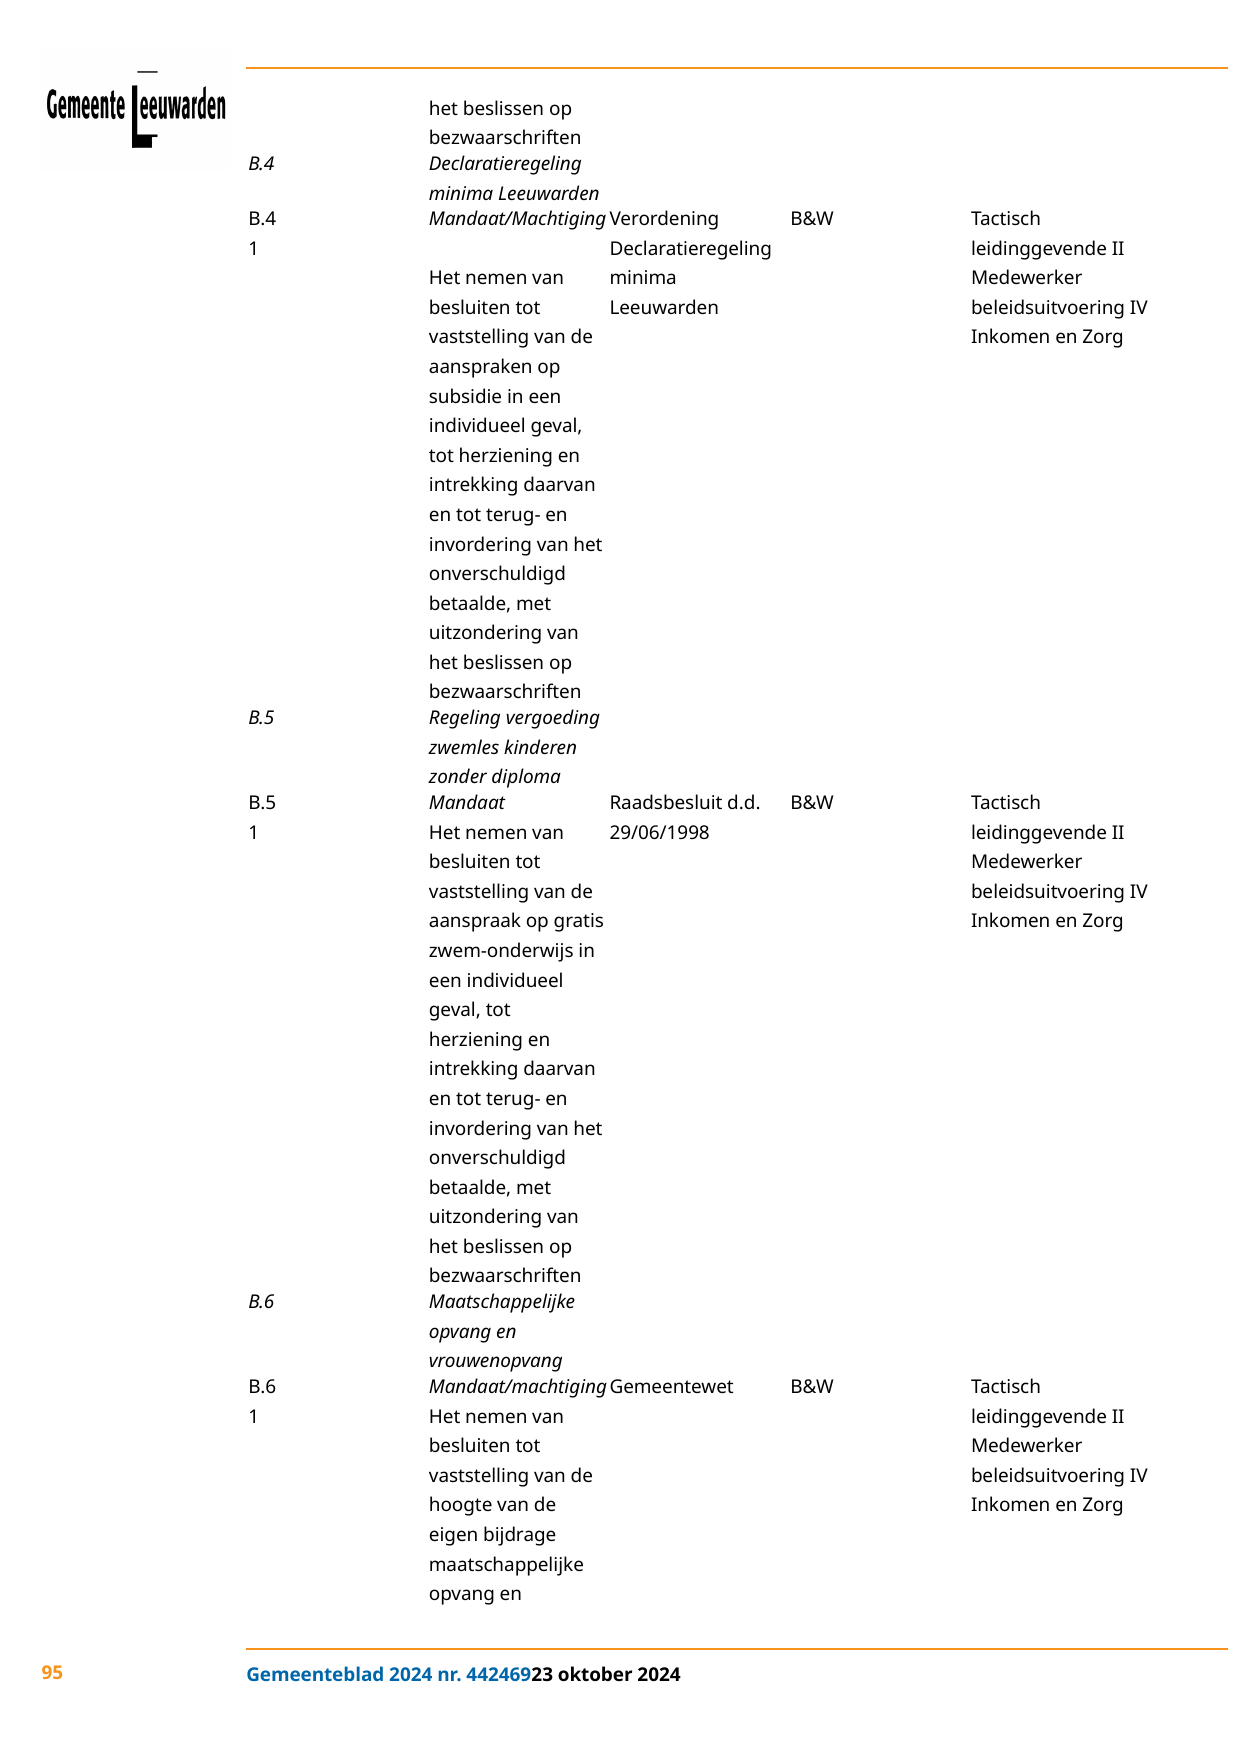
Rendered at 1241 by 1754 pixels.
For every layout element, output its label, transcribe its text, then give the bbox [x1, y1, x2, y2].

table_cell [971, 150, 1152, 205]
table_cell B&W [790, 1373, 971, 1606]
table_cell [790, 705, 971, 789]
table_cell Verordening Declaratieregeling minima Leeuwarden [609, 205, 790, 704]
table_cell B&W [790, 205, 971, 704]
table_cell B.4 [248, 150, 429, 205]
table_cell [248, 95, 429, 150]
table_cell Declaratieregeling minima Leeuwarden [429, 150, 609, 205]
table_cell [790, 1289, 971, 1373]
table_cell Maatschappelijke opvang en vrouwenopvang [429, 1289, 609, 1373]
table_cell B.5 1 [248, 789, 429, 1288]
table_cell Mandaat/machtiging Het nemen van besluiten tot vaststelling van de hoogte van de eigen bijdrage maatschappelijke opvang en [429, 1373, 609, 1606]
picture [41, 47, 231, 172]
table_cell Gemeentewet [609, 1373, 790, 1606]
table_cell het beslissen op bezwaarschriften [429, 95, 609, 150]
table_cell B&W [790, 789, 971, 1288]
table_cell [609, 1289, 790, 1373]
table_cell Raadsbesluit d.d. 29/06/1998 [609, 789, 790, 1288]
table_cell [609, 150, 790, 205]
table_cell B.6 [248, 1289, 429, 1373]
table_cell Tactisch leidinggevende II Medewerker beleidsuitvoering IV Inkomen en Zorg [971, 205, 1152, 704]
table_cell Mandaat Het nemen van besluiten tot vaststelling van de aanspraak op gratis zwem-onderwijs in een individueel geval, tot herziening en intrekking daarvan en tot terug- en invordering van het onverschuldigd betaalde, met uitzondering van het beslissen op bezwaarschriften [429, 789, 609, 1288]
table_cell [609, 95, 790, 150]
table_cell Regeling vergoeding zwemles kinderen zonder diploma [429, 705, 609, 789]
table_cell Mandaat/Machtiging Het nemen van besluiten tot vaststelling van de aanspraken op subsidie in een individueel geval, tot herziening en intrekking daarvan en tot terug- en invordering van het onverschuldigd betaalde, met uitzondering van het beslissen op bezwaarschriften [429, 205, 609, 704]
table_cell [971, 95, 1152, 150]
table_cell [790, 95, 971, 150]
table_cell [790, 150, 971, 205]
table_cell [971, 705, 1152, 789]
table_cell [971, 1289, 1152, 1373]
table_cell B.5 [248, 705, 429, 789]
table_cell [609, 705, 790, 789]
table_cell Tactisch leidinggevende II Medewerker beleidsuitvoering IV Inkomen en Zorg [971, 789, 1152, 1288]
table_cell Tactisch leidinggevende II Medewerker beleidsuitvoering IV Inkomen en Zorg [971, 1373, 1152, 1606]
table_cell B.4 1 [248, 205, 429, 704]
table_cell B.6 1 [248, 1373, 429, 1606]
